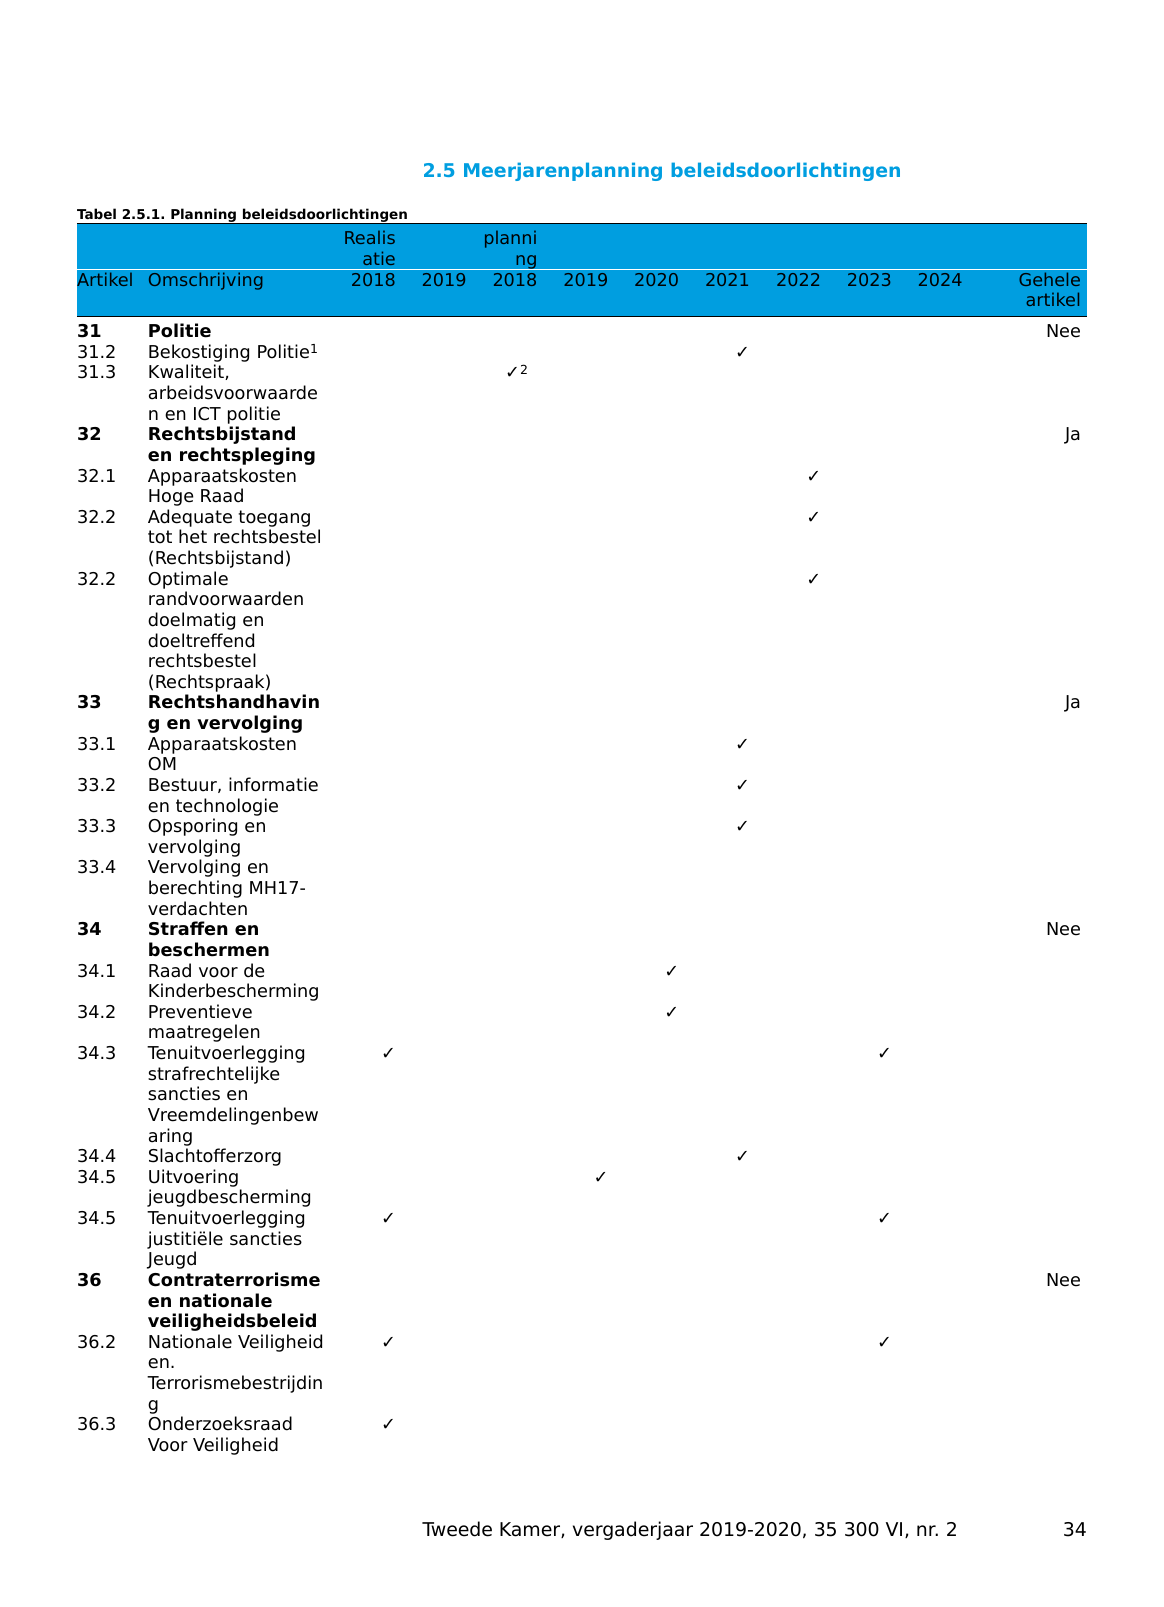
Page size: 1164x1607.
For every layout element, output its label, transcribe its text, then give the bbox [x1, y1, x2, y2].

table_cell [827, 342, 897, 362]
table_cell [543, 734, 614, 775]
table_cell [898, 734, 968, 775]
table_cell planning [473, 224, 543, 269]
table_cell 2018 [331, 270, 401, 316]
table_cell [543, 317, 614, 342]
table_cell [331, 961, 401, 1002]
table_cell 33.2 [77, 775, 142, 816]
table_cell 34.5 [77, 1167, 142, 1208]
table_cell [968, 1332, 1087, 1414]
table_cell [401, 342, 472, 362]
table_cell Onderzoeksraad Voor Veiligheid [142, 1414, 331, 1456]
table_cell [473, 342, 543, 362]
table_cell [614, 466, 685, 507]
table_cell [685, 466, 756, 507]
table_cell [614, 1146, 685, 1167]
table_cell [685, 1332, 756, 1414]
table_cell [401, 816, 472, 857]
table_cell [685, 363, 756, 424]
table_cell [614, 734, 685, 775]
table_cell 34 [77, 919, 142, 961]
table_cell Bekostiging Politie1 [142, 342, 331, 362]
table_cell [756, 1332, 827, 1414]
table_cell [898, 1146, 968, 1167]
table_cell [331, 1270, 401, 1332]
table_cell [614, 1414, 685, 1456]
table_cell [401, 317, 472, 342]
table_cell [473, 1414, 543, 1456]
table_cell Opsporing en vervolging [142, 816, 331, 857]
table_cell [827, 734, 897, 775]
table_cell ✓ [331, 1208, 401, 1270]
table_cell [543, 1043, 614, 1146]
table_cell Preventieve maatregelen [142, 1002, 331, 1043]
table_cell 33.1 [77, 734, 142, 775]
table_cell ✓ [614, 961, 685, 1002]
table_cell [685, 1002, 756, 1043]
table_cell 34.4 [77, 1146, 142, 1167]
table_cell [968, 961, 1087, 1002]
table_cell 2019 [543, 270, 614, 316]
table_cell Rechtsbijstand en rechtspleging [142, 424, 331, 466]
table_cell [473, 424, 543, 466]
table_cell [401, 919, 472, 961]
table_cell [614, 775, 685, 816]
table_cell ✓2 [473, 363, 543, 424]
table_cell Apparaatskosten Hoge Raad [142, 466, 331, 507]
table_cell [756, 1043, 827, 1146]
table_cell [543, 775, 614, 816]
table_cell [401, 1208, 472, 1270]
table_cell 34.1 [77, 961, 142, 1002]
table_cell [614, 1208, 685, 1270]
table_cell [473, 919, 543, 961]
table_cell [685, 569, 756, 692]
table_cell 31.3 [77, 363, 142, 424]
table_cell [331, 507, 401, 569]
table_cell ✓ [331, 1414, 401, 1456]
table_cell ✓ [685, 342, 756, 362]
table_cell 31 [77, 317, 142, 342]
table_cell [898, 1002, 968, 1043]
table_cell [473, 1043, 543, 1146]
table_cell ✓ [756, 569, 827, 692]
table_cell [685, 693, 756, 734]
table_cell [968, 363, 1087, 424]
table_cell [473, 317, 543, 342]
table_cell ✓ [756, 466, 827, 507]
table_cell [614, 858, 685, 919]
table_cell [756, 1002, 827, 1043]
table_cell [473, 693, 543, 734]
table_cell [473, 1146, 543, 1167]
table_cell [614, 342, 685, 362]
table_cell 32.1 [77, 466, 142, 507]
table_cell Nee [968, 1270, 1087, 1332]
table_cell [473, 961, 543, 1002]
table_cell [331, 1146, 401, 1167]
table_cell [968, 1414, 1087, 1456]
table_cell 36.3 [77, 1414, 142, 1456]
table_cell Tenuitvoerlegging justitiële sancties Jeugd [142, 1208, 331, 1270]
table_cell Straffen en beschermen [142, 919, 331, 961]
table_cell [827, 1167, 897, 1208]
table_cell [827, 961, 897, 1002]
table_cell Omschrijving [142, 270, 331, 316]
table_cell [331, 1167, 401, 1208]
table_cell [614, 317, 685, 342]
table_cell [898, 961, 968, 1002]
table_cell [543, 1414, 614, 1456]
table_cell ✓ [331, 1043, 401, 1146]
table_cell [401, 1146, 472, 1167]
table_cell [898, 858, 968, 919]
table_cell 2022 [756, 270, 827, 316]
table_cell [968, 342, 1087, 362]
table_cell Nationale Veiligheid en. Terrorismebestrijding [142, 1332, 331, 1414]
table_cell [543, 693, 614, 734]
table_cell [827, 1146, 897, 1167]
table_cell Ja [968, 424, 1087, 466]
table_cell [543, 342, 614, 362]
table_cell [543, 424, 614, 466]
table_cell [898, 342, 968, 362]
table_cell [331, 734, 401, 775]
table_cell [331, 342, 401, 362]
table_cell [756, 961, 827, 1002]
table_cell [331, 693, 401, 734]
table_cell [401, 507, 472, 569]
table_cell [685, 507, 756, 569]
table_cell [898, 1167, 968, 1208]
table_cell [898, 224, 968, 269]
table_cell [827, 363, 897, 424]
table_cell [968, 1146, 1087, 1167]
table_cell [614, 693, 685, 734]
table_cell Tenuitvoerlegging strafrechtelijke sancties en Vreemdelingenbewaring [142, 1043, 331, 1146]
table_cell [898, 919, 968, 961]
table_cell [756, 224, 827, 269]
table_cell 32.2 [77, 507, 142, 569]
table_cell [543, 466, 614, 507]
table_cell 33.3 [77, 816, 142, 857]
table_cell [898, 1270, 968, 1332]
table_cell [898, 363, 968, 424]
table_cell [401, 363, 472, 424]
table_cell [614, 424, 685, 466]
table_cell [685, 1043, 756, 1146]
table_cell Politie [142, 317, 331, 342]
table_cell [968, 1208, 1087, 1270]
table_cell [685, 1208, 756, 1270]
table_cell 36.2 [77, 1332, 142, 1414]
table_cell ✓ [614, 1002, 685, 1043]
table_cell 2021 [685, 270, 756, 316]
table_cell Gehele artikel [968, 270, 1087, 316]
table_cell [614, 224, 685, 269]
table_cell [685, 858, 756, 919]
table_cell [827, 693, 897, 734]
table_cell [968, 507, 1087, 569]
table_cell 34.5 [77, 1208, 142, 1270]
table_cell [543, 1270, 614, 1332]
table_cell [968, 1167, 1087, 1208]
table_cell [473, 734, 543, 775]
table_cell ✓ [827, 1043, 897, 1146]
table_cell [827, 775, 897, 816]
table_cell 2019 [401, 270, 472, 316]
table_cell [473, 775, 543, 816]
table_cell [614, 1043, 685, 1146]
table_cell [685, 919, 756, 961]
table_cell [685, 317, 756, 342]
table_cell [968, 775, 1087, 816]
table_cell [614, 363, 685, 424]
table_cell [827, 317, 897, 342]
table_cell [401, 961, 472, 1002]
table_cell 36 [77, 1270, 142, 1332]
table_cell [543, 919, 614, 961]
table_cell [685, 1167, 756, 1208]
subtitle 2.5 Meerjarenplanning beleidsdoorlichtingen [422, 160, 1087, 182]
table_cell Vervolging en berechting MH17-verdachten [142, 858, 331, 919]
table_cell [473, 1270, 543, 1332]
table_cell [331, 317, 401, 342]
table_cell [756, 919, 827, 961]
table_cell 33 [77, 693, 142, 734]
table_cell [968, 816, 1087, 857]
table_cell [827, 1414, 897, 1456]
table_cell [827, 816, 897, 857]
table_cell 34.2 [77, 1002, 142, 1043]
table_cell Uitvoering jeugdbescherming [142, 1167, 331, 1208]
table_cell [756, 1146, 827, 1167]
table_cell [473, 466, 543, 507]
table_cell [898, 1208, 968, 1270]
table_cell Apparaatskosten OM [142, 734, 331, 775]
table_cell [827, 424, 897, 466]
table_cell [685, 1414, 756, 1456]
table_cell [968, 224, 1087, 269]
table_cell [756, 775, 827, 816]
table_cell [401, 734, 472, 775]
table_cell [827, 1002, 897, 1043]
table_cell [401, 1332, 472, 1414]
table_cell 32.2 [77, 569, 142, 692]
table_cell [401, 858, 472, 919]
table_cell [543, 507, 614, 569]
table_cell ✓ [685, 1146, 756, 1167]
table_cell [543, 224, 614, 269]
table_cell [473, 1208, 543, 1270]
table_cell [331, 919, 401, 961]
table_cell 2024 [898, 270, 968, 316]
table_cell [331, 816, 401, 857]
table_cell Optimale randvoorwaarden doelmatig en doeltreffend rechtsbestel (Rechtspraak) [142, 569, 331, 692]
table_cell Raad voor de Kinderbescherming [142, 961, 331, 1002]
table_cell [898, 1332, 968, 1414]
table_cell [401, 693, 472, 734]
table_cell Nee [968, 919, 1087, 961]
table_cell [898, 424, 968, 466]
table_cell 31.2 [77, 342, 142, 362]
table_cell [401, 1270, 472, 1332]
table_cell [543, 858, 614, 919]
table_cell [756, 424, 827, 466]
table_cell [898, 775, 968, 816]
table_cell [968, 569, 1087, 692]
table_cell [473, 1332, 543, 1414]
table_cell [331, 775, 401, 816]
table_cell [968, 1002, 1087, 1043]
table_cell [685, 424, 756, 466]
table_cell [968, 734, 1087, 775]
table_cell ✓ [331, 1332, 401, 1414]
table_cell [331, 569, 401, 692]
table_cell [898, 816, 968, 857]
table_cell [614, 1270, 685, 1332]
table_cell ✓ [543, 1167, 614, 1208]
table_cell [827, 466, 897, 507]
table_cell [401, 569, 472, 692]
table_cell [898, 466, 968, 507]
table_cell [756, 317, 827, 342]
table_cell [685, 961, 756, 1002]
table_cell [756, 1208, 827, 1270]
table_cell [898, 507, 968, 569]
table_cell Artikel [77, 270, 142, 316]
table_cell [898, 317, 968, 342]
table_cell 34.3 [77, 1043, 142, 1146]
table_cell [543, 363, 614, 424]
table_cell [142, 224, 331, 269]
table_cell 2023 [827, 270, 897, 316]
table_cell [543, 1146, 614, 1167]
table_cell ✓ [685, 734, 756, 775]
table_cell [685, 1270, 756, 1332]
table_cell 32 [77, 424, 142, 466]
table_cell [756, 1414, 827, 1456]
table_cell [756, 816, 827, 857]
table_cell [331, 363, 401, 424]
table_cell [898, 1414, 968, 1456]
table_cell [331, 858, 401, 919]
table_cell [473, 1002, 543, 1043]
table_cell [331, 1002, 401, 1043]
table_cell [614, 919, 685, 961]
table_cell [473, 507, 543, 569]
table_cell [77, 224, 142, 269]
table_cell [898, 569, 968, 692]
table_cell [827, 858, 897, 919]
table_cell [543, 569, 614, 692]
table_cell [543, 1208, 614, 1270]
table_cell [473, 816, 543, 857]
table_cell Kwaliteit, arbeidsvoorwaarden en ICT politie [142, 363, 331, 424]
table_cell [543, 816, 614, 857]
table_cell [756, 734, 827, 775]
table_cell [401, 1167, 472, 1208]
table_cell [756, 1270, 827, 1332]
table_cell [401, 1414, 472, 1456]
table_cell [401, 466, 472, 507]
table_cell Adequate toegang tot het rechtsbestel (Rechtsbijstand) [142, 507, 331, 569]
table_cell [614, 569, 685, 692]
table_cell Ja [968, 693, 1087, 734]
table_cell [685, 224, 756, 269]
table_cell Bestuur, informatie en technologie [142, 775, 331, 816]
table_cell ✓ [827, 1332, 897, 1414]
table_cell [401, 424, 472, 466]
table_cell 2018 [473, 270, 543, 316]
table_cell [473, 569, 543, 692]
table_cell [473, 858, 543, 919]
table_cell ✓ [756, 507, 827, 569]
table_cell [827, 507, 897, 569]
table_cell [543, 961, 614, 1002]
table_cell ✓ [827, 1208, 897, 1270]
table_cell 2020 [614, 270, 685, 316]
table_cell [401, 1043, 472, 1146]
table_cell [331, 466, 401, 507]
table_cell [756, 363, 827, 424]
table_cell [543, 1332, 614, 1414]
table_cell [331, 424, 401, 466]
table_cell [614, 816, 685, 857]
table_cell [827, 569, 897, 692]
table_cell [827, 1270, 897, 1332]
table_cell 33.4 [77, 858, 142, 919]
table_header Tabel 2.5.1. Planning beleidsdoorlichtingen [77, 207, 1087, 223]
table_cell Slachtofferzorg [142, 1146, 331, 1167]
table_cell [898, 693, 968, 734]
table_cell [827, 919, 897, 961]
table_cell ✓ [685, 775, 756, 816]
table_cell [401, 1002, 472, 1043]
table_cell [401, 224, 472, 269]
table_cell [827, 224, 897, 269]
table_cell [756, 858, 827, 919]
table_cell [614, 507, 685, 569]
table_cell [473, 1167, 543, 1208]
table_cell Contraterrorisme en nationale veiligheidsbeleid [142, 1270, 331, 1332]
table_cell [614, 1167, 685, 1208]
table_cell [401, 775, 472, 816]
table_cell [898, 1043, 968, 1146]
table_cell Nee [968, 317, 1087, 342]
table_cell [543, 1002, 614, 1043]
table_cell ✓ [685, 816, 756, 857]
table_cell [756, 1167, 827, 1208]
table_cell [756, 693, 827, 734]
table_cell [968, 466, 1087, 507]
table_cell [968, 1043, 1087, 1146]
table_cell [756, 342, 827, 362]
table_cell [614, 1332, 685, 1414]
table_cell Rechtshandhaving en vervolging [142, 693, 331, 734]
table_cell Realisatie [331, 224, 401, 269]
table_cell [968, 858, 1087, 919]
